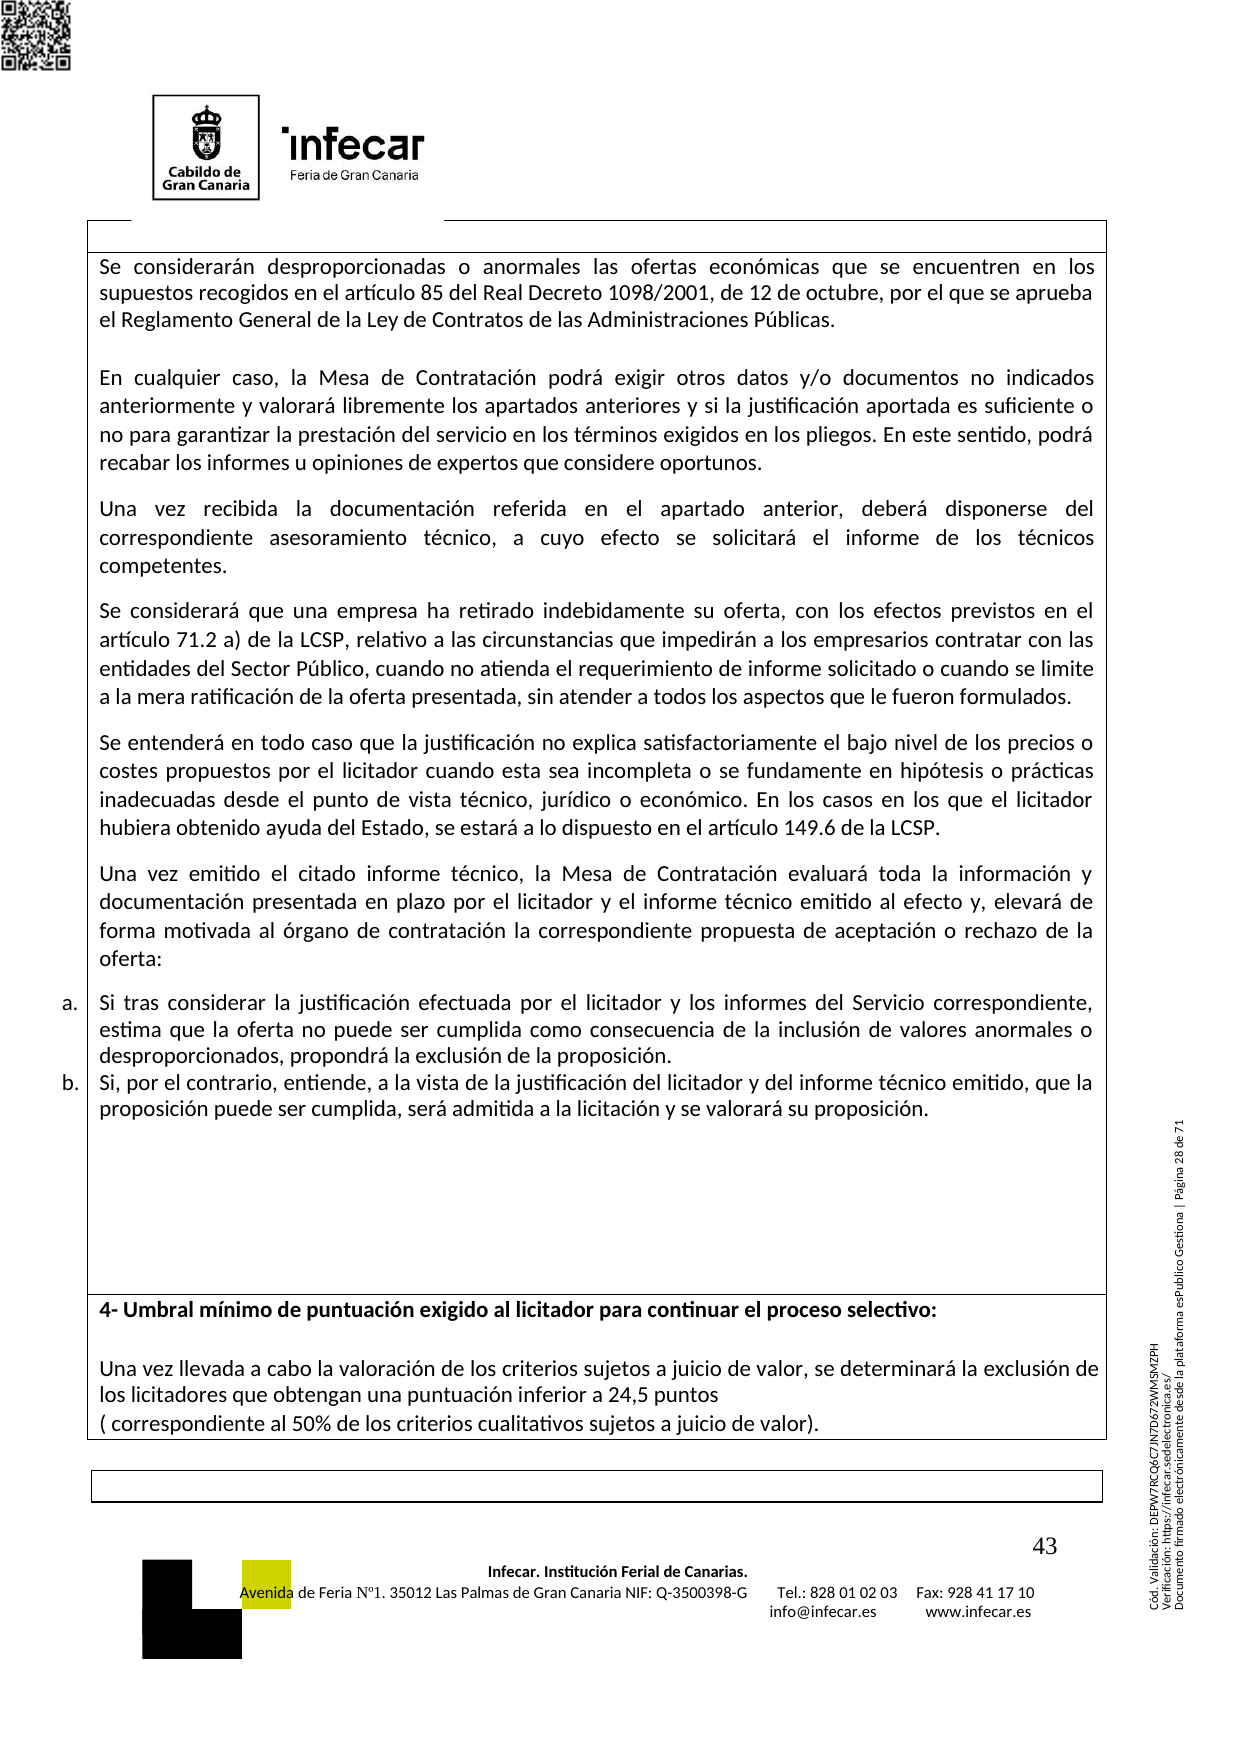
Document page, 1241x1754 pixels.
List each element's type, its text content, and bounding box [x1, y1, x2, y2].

table_cell Se considerarán desproporcionadas o anormales las ofertas económicas que se encuentren en los supuestos recogidos en el artículo 85 del Real Decreto 1098/2001, de 12 de octubre, por el que se aprueba el Reglamento General de la Ley de Contratos de las Administraciones Públicas. En cualquier caso, la Mesa de Contratación podrá exigir otros datos y/o documentos no indicados anteriormente y valorará libremente los apartados anteriores y si la justificación aportada es suficiente o no para garantizar la prestación del servicio en los términos exigidos en los pliegos. En este sentido, podrá recabar los informes u opiniones de expertos que considere oportunos. Una vez recibida la documentación referida en el apartado anterior, deberá disponerse del correspondiente asesoramiento técnico, a cuyo efecto se solicitará el informe de los técnicos competentes. Se considerará que una empresa ha retirado indebidamente su oferta, con los efectos previstos en el artículo 71.2 a) de la LCSP, relativo a las circunstancias que impedirán a los empresarios contratar con las entidades del Sector Público, cuando no atienda el requerimiento de informe solicitado o cuando se limite a la mera ratificación de la oferta presentada, sin atender a todos los aspectos que le fueron formulados. Se entenderá en todo caso que la justificación no explica satisfactoriamente el bajo nivel de los precios o costes propuestos por el licitador cuando esta sea incompleta o se fundamente en hipótesis o prácticas inadecuadas desde el punto de vista técnico, jurídico o económico. En los casos en los que el licitador hubiera obtenido ayuda del Estado, se estará a lo dispuesto en el artículo 149.6 de la LCSP. Una vez emitido el citado informe técnico, la Mesa de Contratación evaluará toda la información y documentación presentada en plazo por el licitador y el informe técnico emitido al efecto y, elevará de forma motivada al órgano de contratación la correspondiente propuesta de aceptación o rechazo de la oferta: Si tras considerar la justificación efectuada por el licitador y los informes del Servicio correspondiente, estima que la oferta no puede ser cumplida como consecuencia de la inclusión de valores anormales o desproporcionados, propondrá la exclusión de la proposición. Si, por el contrario, entiende, a la vista de la justificación del licitador y del informe técnico emitido, que la proposición puede ser cumplida, será admitida a la licitación y se valorará su proposición. [88, 253, 1106, 1294]
table_header L. CONDICIONES ESPECIALES DE EJECUCIÓN DEL CONTRATO [92, 1471, 1102, 1501]
table_cell 4- Umbral mínimo de puntuación exigido al licitador para continuar el proceso selectivo: Una vez llevada a cabo la valoración de los criterios sujetos a juicio de valor, se determinará la exclusión de los licitadores que obtengan una puntuación inferior a 24,5 puntos ( correspondiente al 50% de los criterios cualitativos sujetos a juicio de valor). [88, 1295, 1106, 1439]
table_header K. CRITERIOS DE ADJUDICACIÓN [88, 221, 1106, 252]
